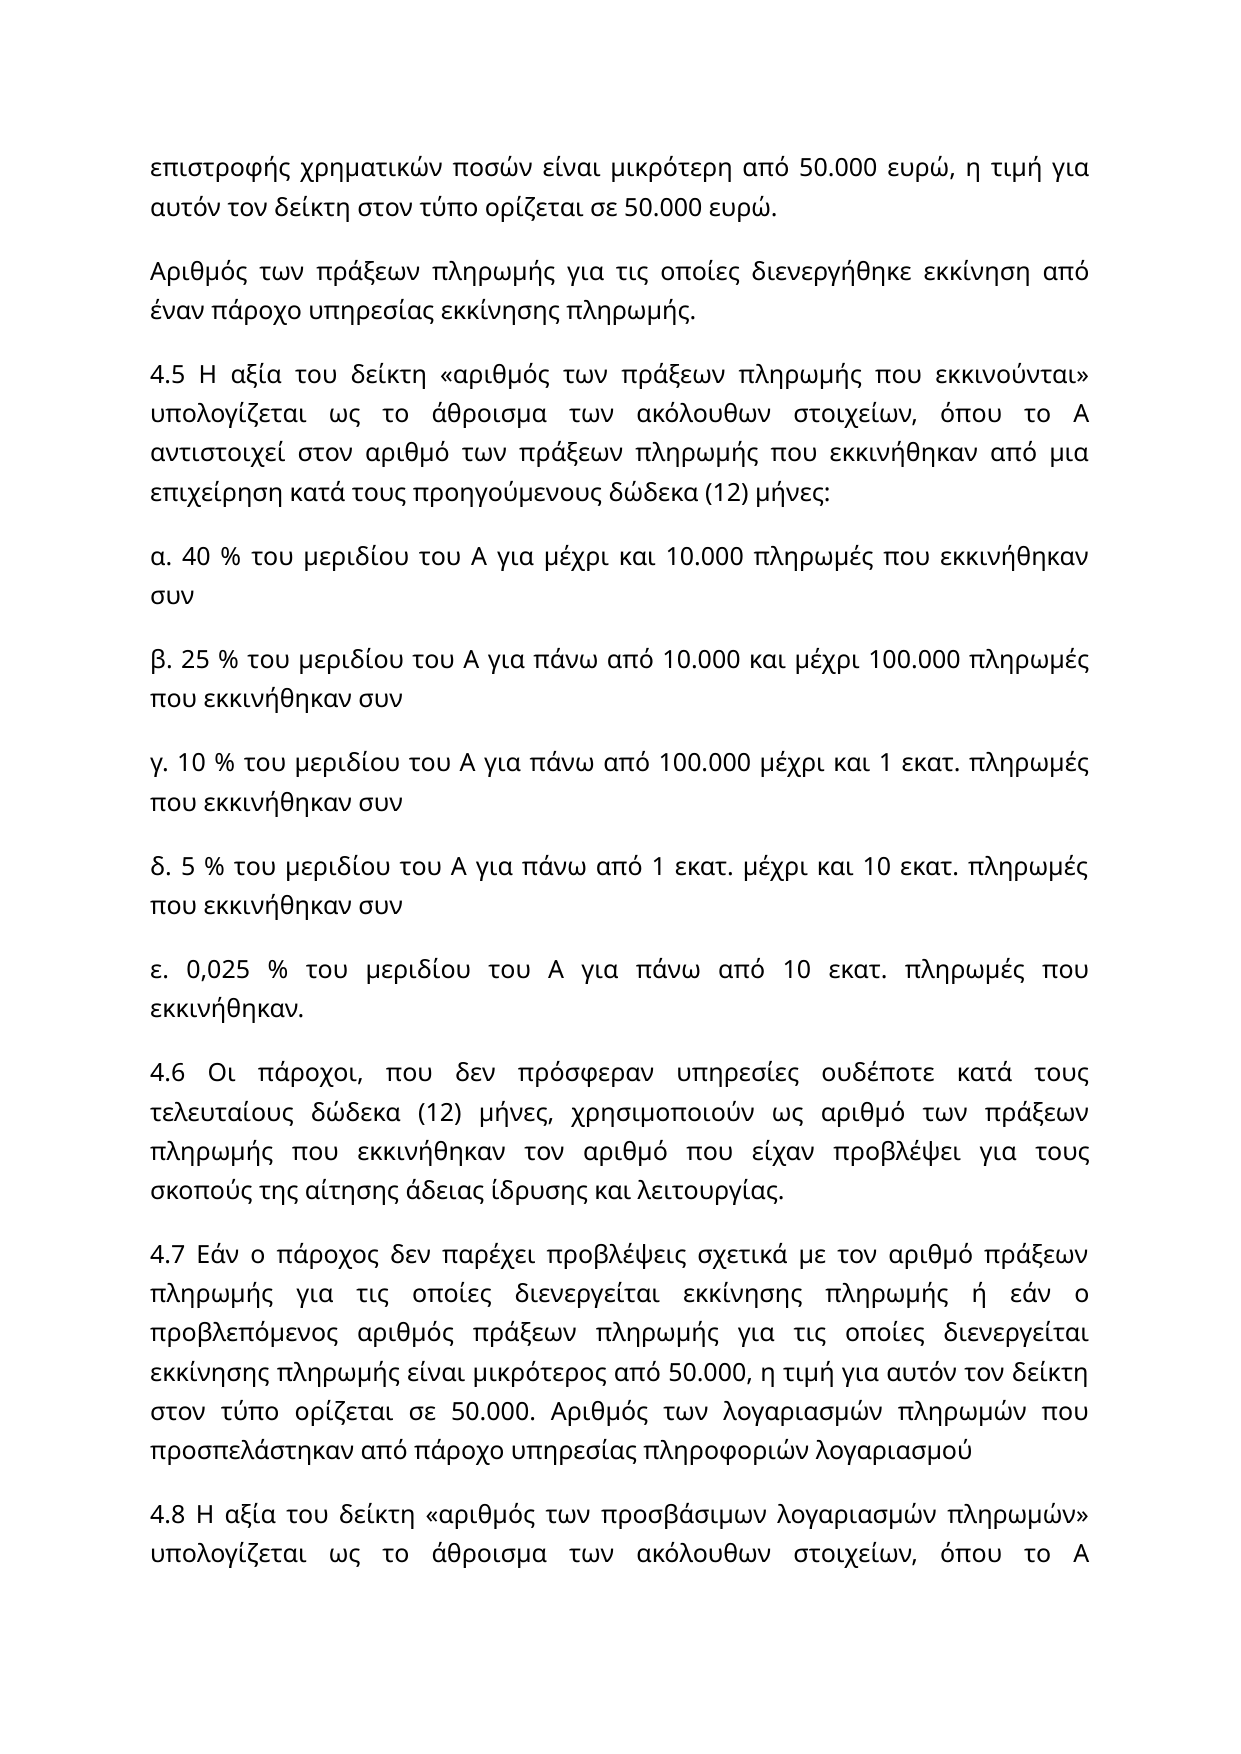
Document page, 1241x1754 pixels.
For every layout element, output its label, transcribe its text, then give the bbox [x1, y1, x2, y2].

text 4.7 Εάν ο πάροχος δεν παρέχει προβλέψεις σχετικά με τον αριθμό πράξεων πληρωμής για τις οποίες διενεργείται εκκίνησης πληρωμής ή εάν ο προβλεπόμενος αριθμός πράξεων πληρωμής για τις οποίες διενεργείται εκκίνησης πληρωμής είναι μικρότερος από 50.000, η τιμή για αυτόν τον δείκτη στον τύπο ορίζεται σε 50.000. Αριθμός των λογαριασμών πληρωμών που προσπελάστηκαν από πάροχο υπηρεσίας πληροφοριών λογαριασμού [150, 1237, 1090, 1467]
text 4.5 Η αξία του δείκτη «αριθμός των πράξεων πληρωμής που εκκινούνται» υπολογίζεται ως το άθροισμα των ακόλουθων στοιχείων, όπου το Α αντιστοιχεί στον αριθμό των πράξεων πληρωμής που εκκινήθηκαν από μια επιχείρηση κατά τους προηγούμενους δώδεκα (12) μήνες: [150, 357, 1090, 508]
text 4.6 Οι πάροχοι, που δεν πρόσφεραν υπηρεσίες ουδέποτε κατά τους τελευταίους δώδεκα (12) μήνες, χρησιμοποιούν ως αριθμό των πράξεων πληρωμής που εκκινήθηκαν τον αριθμό που είχαν προβλέψει για τους σκοπούς της αίτησης άδειας ίδρυσης και λειτουργίας. [150, 1055, 1090, 1207]
text α. 40 % του μεριδίου του Α για μέχρι και 10.000 πληρωμές που εκκινήθηκαν συν [150, 538, 1090, 612]
text 4.8 Η αξία του δείκτη «αριθμός των προσβάσιμων λογαριασμών πληρωμών» υπολογίζεται ως το άθροισμα των ακόλουθων στοιχείων, όπου το Α [150, 1497, 1090, 1570]
text δ. 5 % του μεριδίου του Α για πάνω από 1 εκατ. μέχρι και 10 εκατ. πληρωμές που εκκινήθηκαν συν [150, 848, 1090, 922]
text γ. 10 % του μεριδίου του Α για πάνω από 100.000 μέχρι και 1 εκατ. πληρωμές που εκκινήθηκαν συν [150, 745, 1090, 818]
text β. 25 % του μεριδίου του Α για πάνω από 10.000 και μέχρι 100.000 πληρωμές που εκκινήθηκαν συν [150, 642, 1090, 715]
text ε. 0,025 % του μεριδίου του Α για πάνω από 10 εκατ. πληρωμές που εκκινήθηκαν. [150, 952, 1090, 1025]
text Αριθμός των πράξεων πληρωμής για τις οποίες διενεργήθηκε εκκίνηση από έναν πάροχο υπηρεσίας εκκίνησης πληρωμής. [150, 253, 1090, 327]
text επιστροφής χρηματικών ποσών είναι μικρότερη από 50.000 ευρώ, η τιμή για αυτόν τον δείκτη στον τύπο ορίζεται σε 50.000 ευρώ. [150, 150, 1090, 223]
